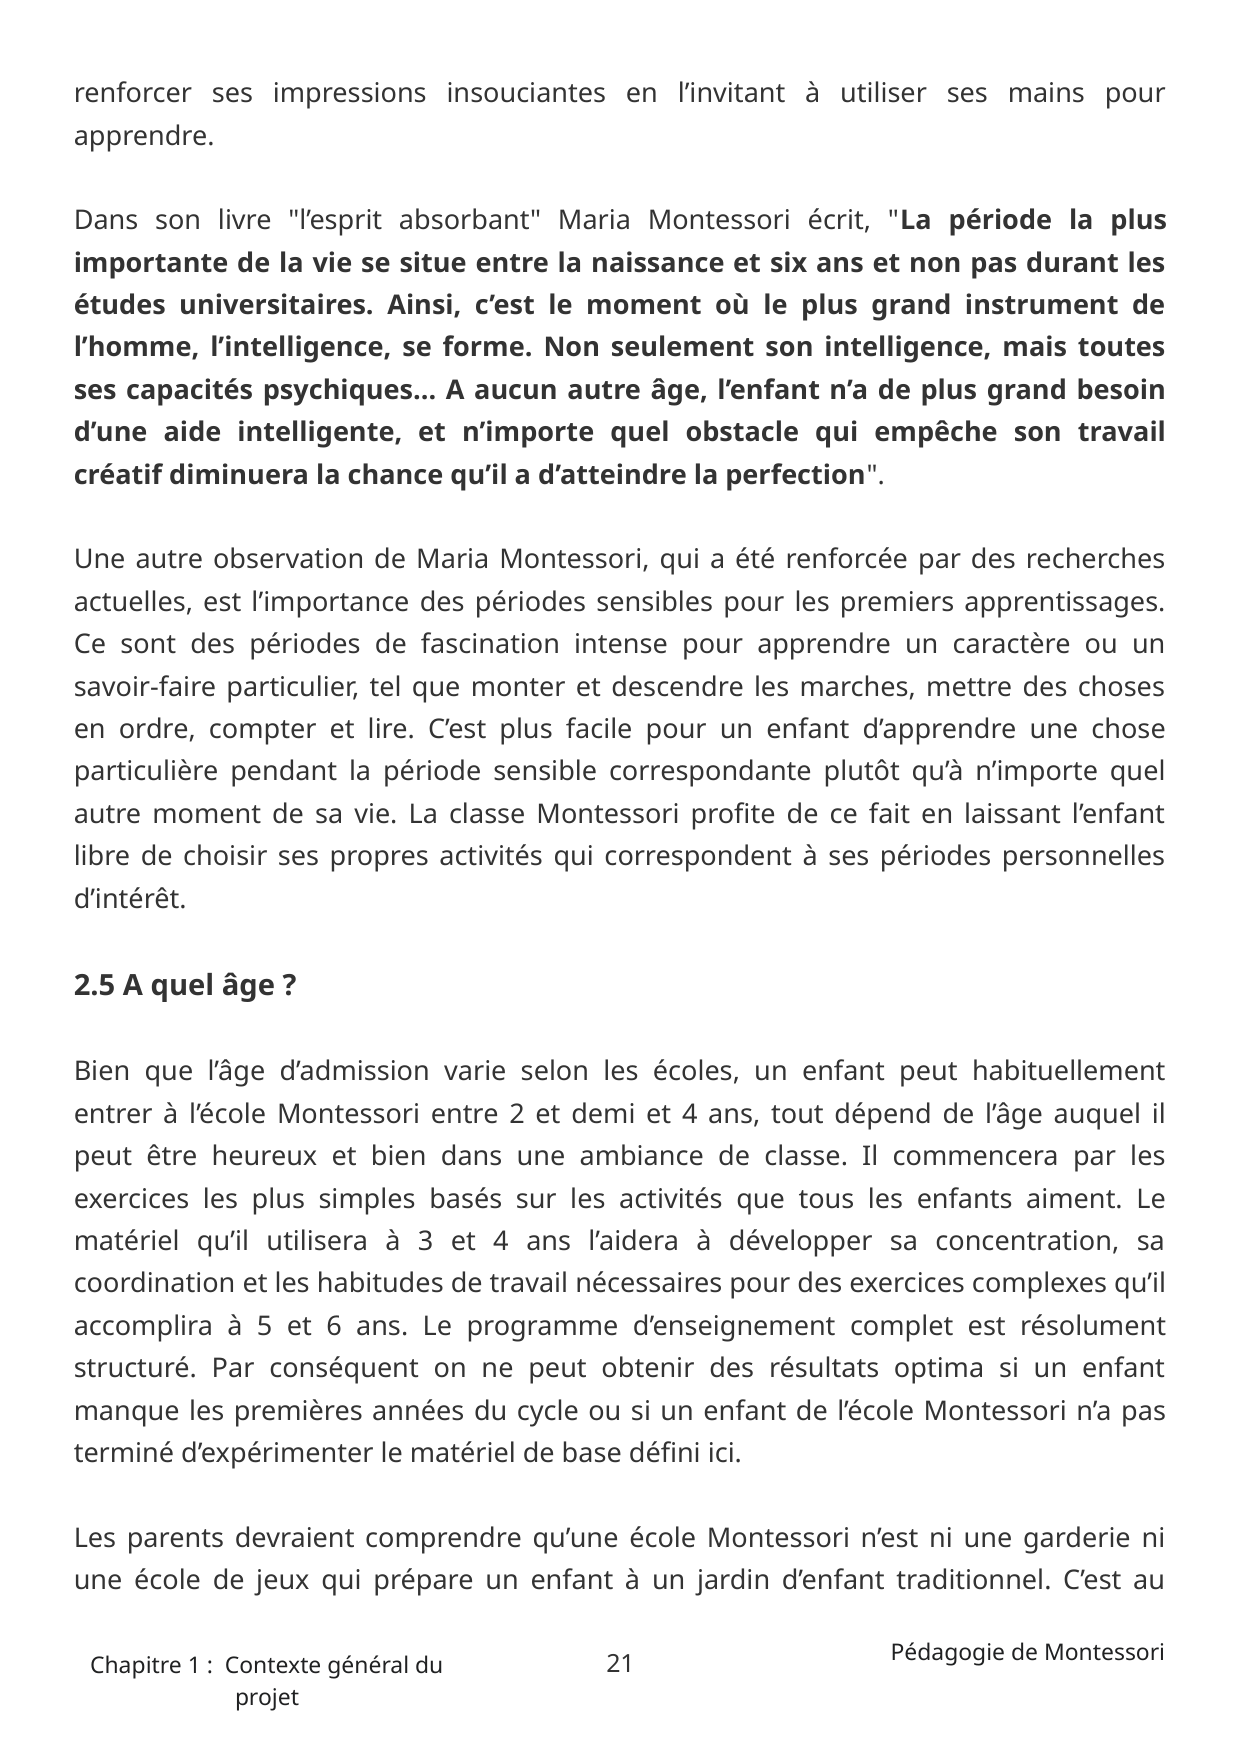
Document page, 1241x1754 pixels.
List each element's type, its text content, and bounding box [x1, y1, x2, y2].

text Bien que l’âge d’admission varie selon les écoles, un enfant peut habituellement entrer à l’école Montessori entre 2 et demi et 4 ans, tout dépend de l’âge auquel il peut être heureux et bien dans une ambiance de classe. Il commencera par les exercices les plus simples basés sur les activités que tous les enfants aiment. Le matériel qu’il utilisera à 3 et 4 ans l’aidera à développer sa concentration, sa coordination et les habitudes de travail nécessaires pour des exercices complexes qu’il accomplira à 5 et 6 ans. Le programme d’enseignement complet est résolument structuré. Par conséquent on ne peut obtenir des résultats optima si un enfant manque les premières années du cycle ou si un enfant de l’école Montessori n’a pas terminé d’expérimenter le matériel de base défini ici. [73, 1052, 1167, 1470]
text renforcer ses impressions insouciantes en l’invitant à utiliser ses mains pour apprendre. [73, 73, 1167, 153]
text 2.5 A quel âge ? [73, 964, 1167, 1003]
text Une autre observation de Maria Montessori, qui a été renforcée par des recherches actuelles, est l’importance des périodes sensibles pour les premiers apprentissages. Ce sont des périodes de fascination intense pour apprendre un caractère ou un savoir-faire particulier, tel que monter et descendre les marches, mettre des choses en ordre, compter et lire. C’est plus facile pour un enfant d’apprendre une chose particulière pendant la période sensible correspondante plutôt qu’à n’importe quel autre moment de sa vie. La classe Montessori profite de ce fait en laissant l’enfant libre de choisir ses propres activités qui correspondent à ses périodes personnelles d’intérêt. [73, 540, 1167, 916]
text Les parents devraient comprendre qu’une école Montessori n’est ni une garderie ni une école de jeux qui prépare un enfant à un jardin d’enfant traditionnel. C’est au [73, 1518, 1167, 1597]
text Dans son livre "l’esprit absorbant" Maria Montessori écrit, "La période la plus importante de la vie se situe entre la naissance et six ans et non pas durant les études universitaires. Ainsi, c’est le moment où le plus grand instrument de l’homme, l’intelligence, se forme. Non seulement son intelligence, mais toutes ses capacités psychiques... A aucun autre âge, l’enfant n’a de plus grand besoin d’une aide intelligente, et n’importe quel obstacle qui empêche son travail créatif diminuera la chance qu’il a d’atteindre la perfection". [73, 201, 1167, 492]
